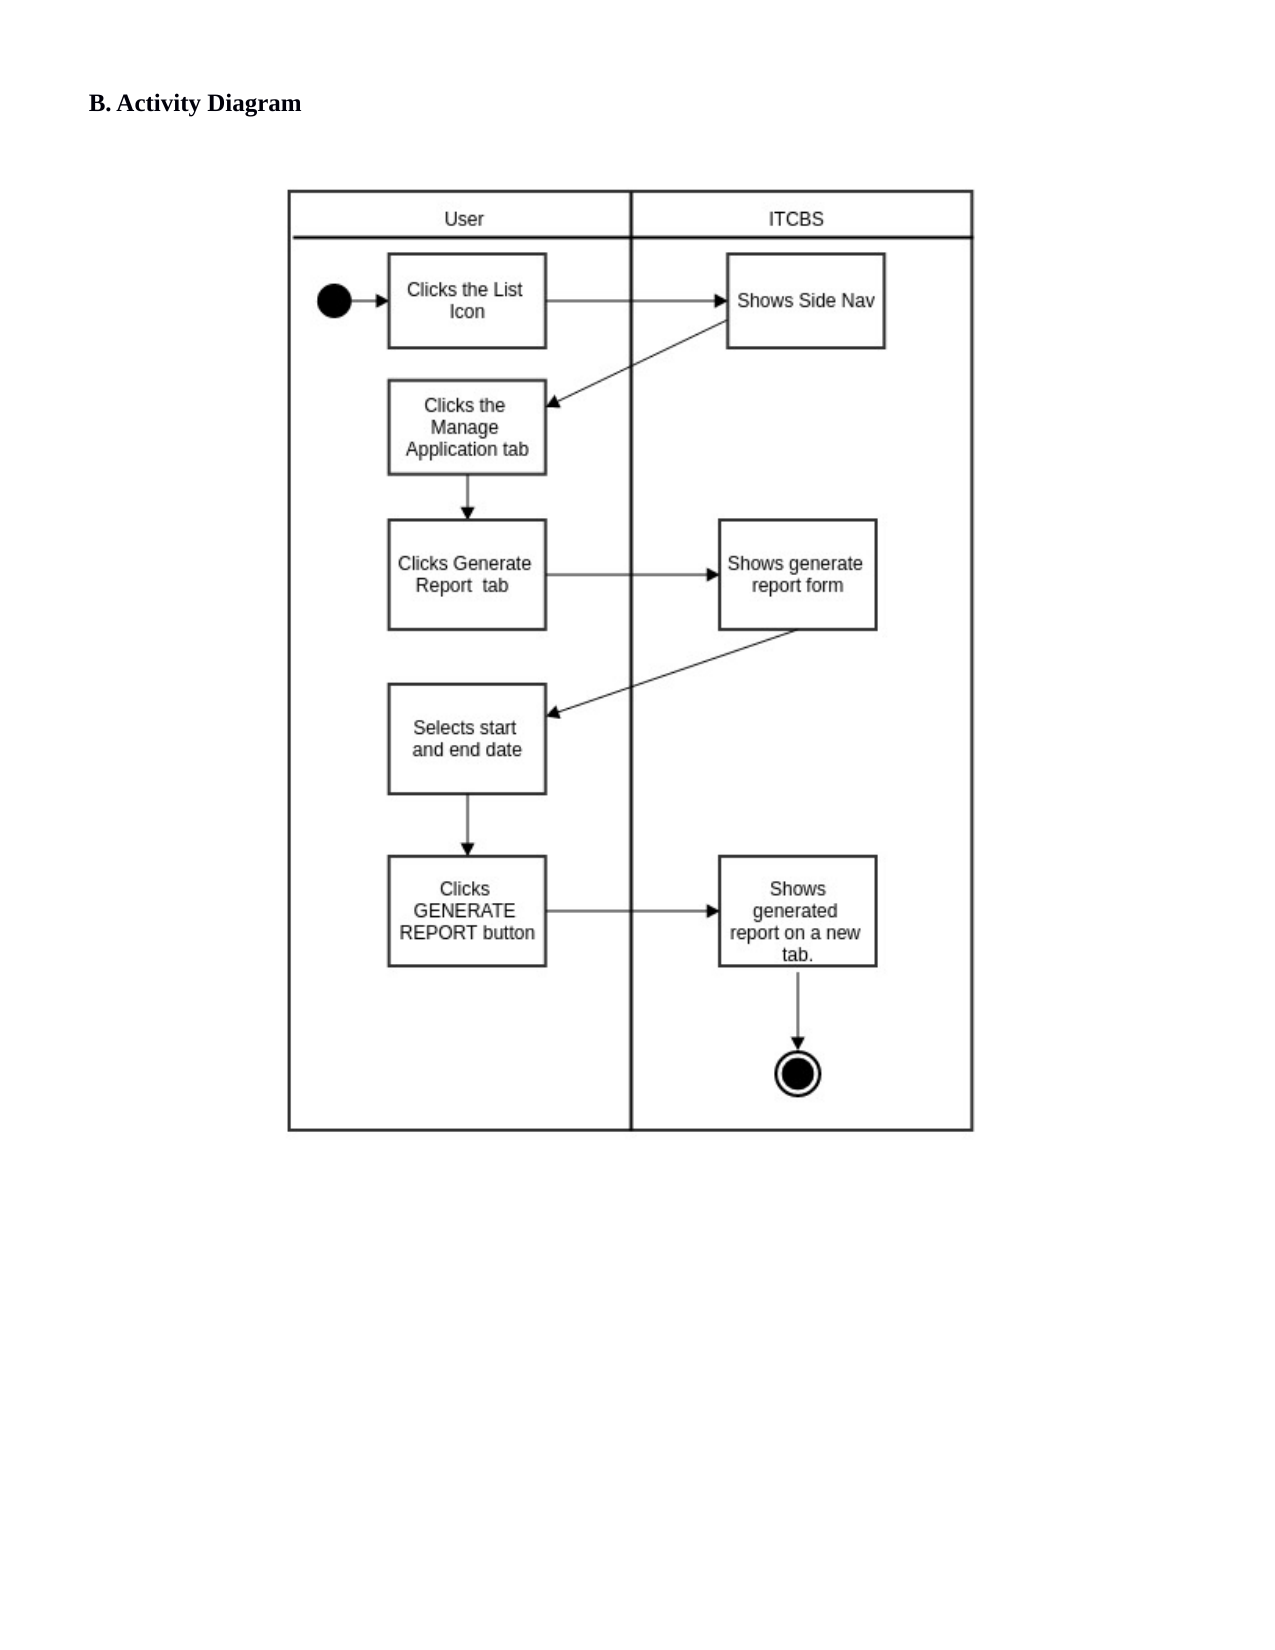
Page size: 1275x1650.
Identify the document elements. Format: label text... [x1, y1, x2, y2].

picture [273, 177, 986, 1168]
text B. Activity Diagram [88, 88, 1186, 117]
